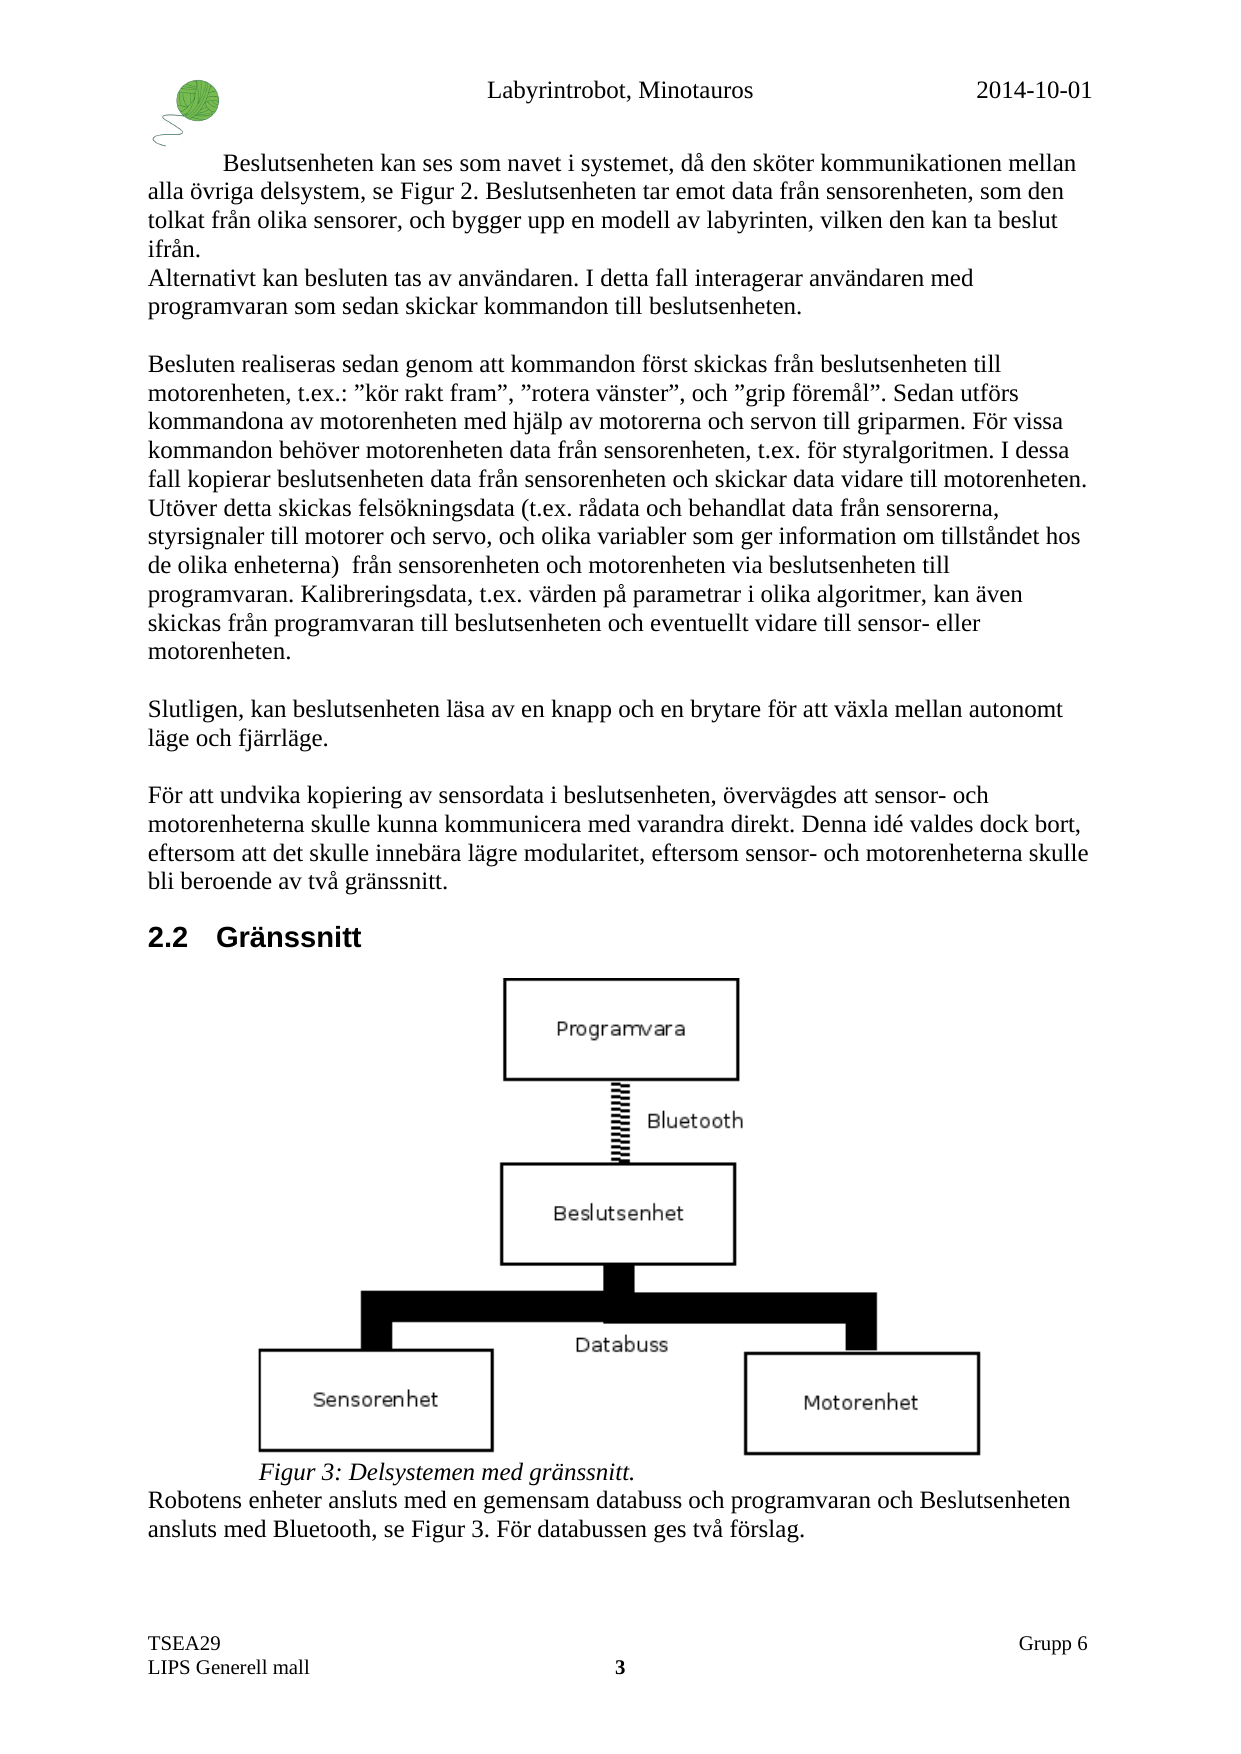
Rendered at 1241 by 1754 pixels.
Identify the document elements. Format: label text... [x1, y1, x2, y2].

text För att undvika kopiering av sensordata i beslutsenheten, övervägdes att sensor- och motorenheterna skulle kunna kommunicera med varandra direkt. Denna idé valdes dock bort, eftersom att det skulle innebära lägre modularitet, eftersom sensor- och motorenheterna skulle bli beroende av två gränssnitt. [148, 780, 1092, 895]
text Figur 3: Delsystemen med gränssnitt. [258, 1457, 982, 1486]
picture [150, 76, 223, 149]
subtitle Gränssnitt [148, 920, 1092, 954]
text Slutligen, kan beslutsenheten läsa av en knapp och en brytare för att växla mellan autonomt läge och fjärrläge. [148, 694, 1092, 751]
text Beslutsenheten kan ses som navet i systemet, då den sköter kommunikationen mellan alla övriga delsystem, se Figur 2. Beslutsenheten tar emot data från sensorenheten, som den tolkat från olika sensorer, och bygger upp en modell av labyrinten, vilken den kan ta beslut ifrån. [148, 148, 1092, 263]
text Utöver detta skickas felsökningsdata (t.ex. rådata och behandlat data från sensorerna, styrsignaler till motorer och servo, och olika variabler som ger information om tillståndet hos de olika enheterna) från sensorenheten och motorenheten via beslutsenheten till programvaran. Kalibreringsdata, t.ex. värden på parametrar i olika algoritmer, kan även skickas från programvaran till beslutsenheten och eventuellt vidare till sensor- eller motorenheten. [148, 493, 1092, 665]
text Alternativt kan besluten tas av användaren. I detta fall interagerar användaren med programvaran som sedan skickar kommandon till beslutsenheten. [148, 263, 1092, 320]
text Besluten realiseras sedan genom att kommandon först skickas från beslutsenheten till motorenheten, t.ex.: ”kör rakt fram”, ”rotera vänster”, och ”grip föremål”. Sedan utförs kommandona av motorenheten med hjälp av motorerna och servon till griparmen. För vissa kommandon behöver motorenheten data från sensorenheten, t.ex. för styralgoritmen. I dessa fall kopierar beslutsenheten data från sensorenheten och skickar data vidare till motorenheten. [148, 349, 1092, 493]
picture [258, 978, 982, 1457]
text Robotens enheter ansluts med en gemensam databuss och programvaran och Beslutsenheten ansluts med Bluetooth, se Figur 3. För databussen ges två förslag. [148, 966, 1092, 1543]
